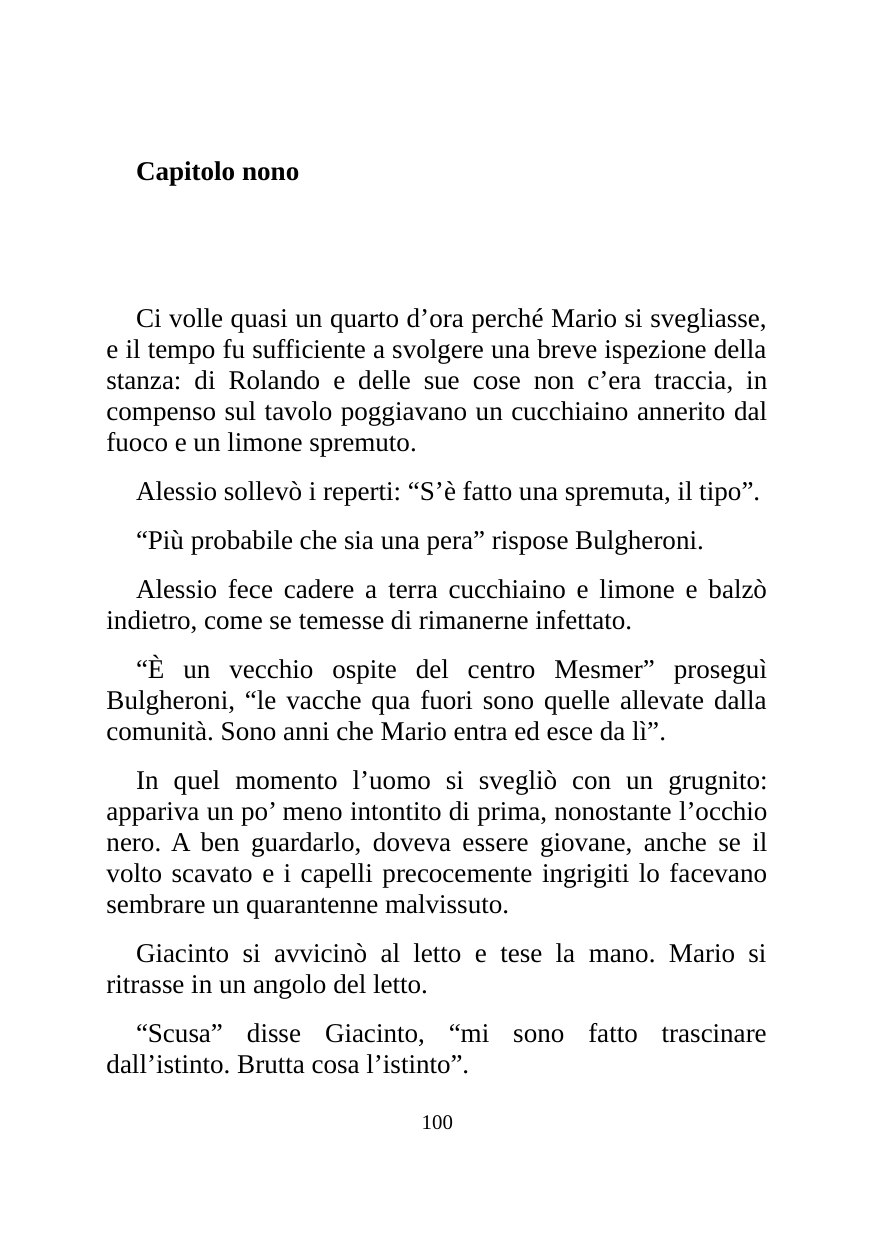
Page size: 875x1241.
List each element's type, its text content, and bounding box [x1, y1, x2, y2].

text In quel momento l’uomo si svegliò con un grugnito: appariva un po’ meno intontito di prima, nonostante l’occhio nero. A ben guardarlo, doveva essere giovane, anche se il volto scavato e i capelli precocemente ingrigiti lo facevano sembrare un quarantenne malvissuto. [106, 764, 768, 920]
text Alessio fece cadere a terra cucchiaino e limone e balzò indietro, come se temesse di rimanerne infettato. [106, 573, 768, 635]
text Capitolo nono [106, 155, 768, 186]
text “Scusa” disse Giacinto, “mi sono fatto trascinare dall’istinto. Brutta cosa l’istinto”. [106, 1017, 768, 1080]
text Giacinto si avvicinò al letto e tese la mano. Mario si ritrasse in un angolo del letto. [106, 937, 768, 1000]
text Alessio sollevò i reperti: “S’è fatto una spremuta, il tipo”. [106, 475, 768, 506]
text “È un vecchio ospite del centro Mesmer” proseguì Bulgheroni, “le vacche qua fuori sono quelle allevate dalla comunità. Sono anni che Mario entra ed esce da lì”. [106, 653, 768, 746]
text Ci volle quasi un quarto d’ora perché Mario si svegliasse, e il tempo fu sufficiente a svolgere una breve ispezione della stanza: di Rolando e delle sue cose non c’era traccia, in compenso sul tavolo poggiavano un cucchiaino annerito dal fuoco e un limone spremuto. [106, 302, 768, 457]
text “Più probabile che sia una pera” rispose Bulgheroni. [106, 524, 768, 555]
